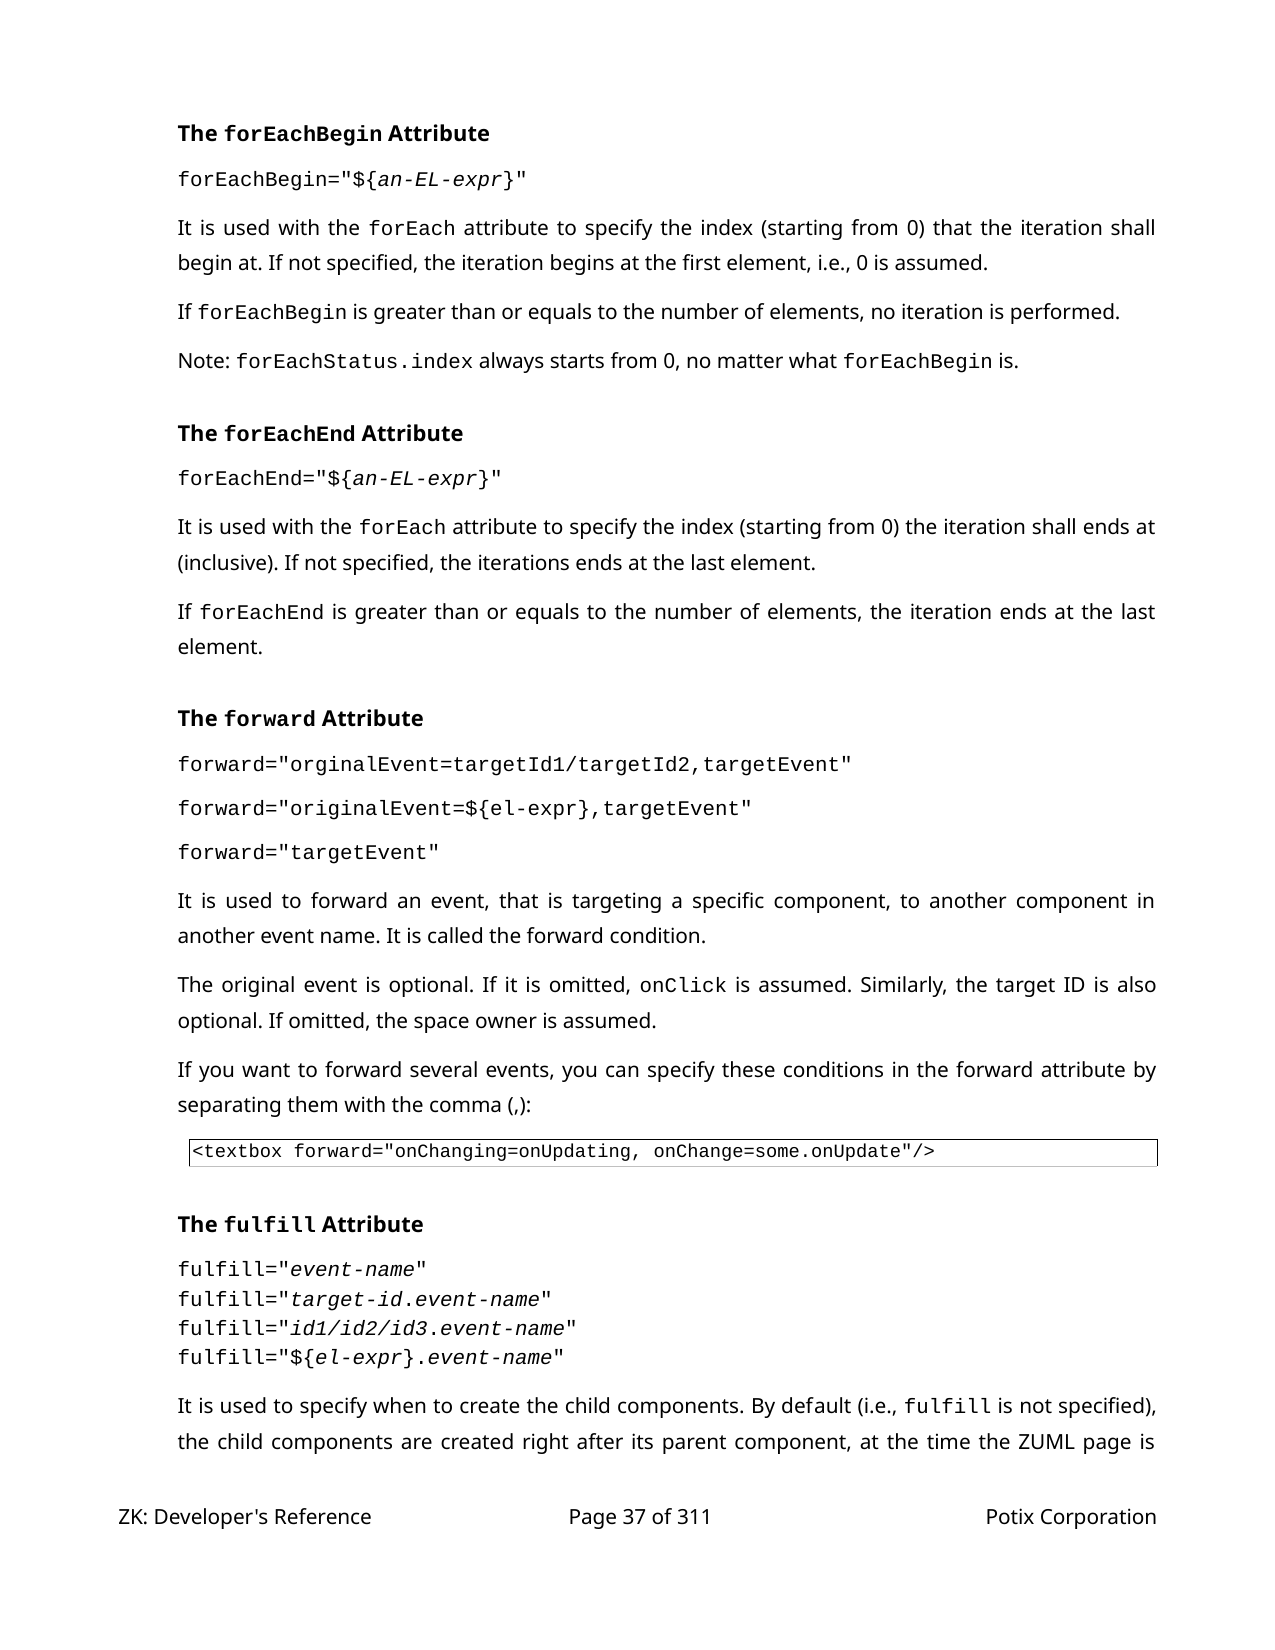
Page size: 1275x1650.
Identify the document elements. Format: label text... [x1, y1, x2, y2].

text forward="orginalEvent=targetId1/targetId2,targetEvent" [177, 754, 1157, 777]
text forEachBegin="${an-EL-expr}" [177, 169, 1157, 192]
text Note: forEachStatus.index always starts from 0, no matter what forEachBegin is. [177, 347, 1157, 375]
text It is used with the forEach attribute to specify the index (starting from 0) that the iteration shall begin at. If not specified, the iteration begins at the first element, i.e., 0 is assumed. [177, 213, 1157, 277]
subtitle The fulfill Attribute [177, 1209, 1157, 1239]
subtitle The forEachEnd Attribute [177, 418, 1157, 448]
text <textbox forward="onChanging=onUpdating, onChange=some.onUpdate"/> [190, 1140, 1157, 1166]
text It is used to specify when to create the child components. By default (i.e., fulfill is not specified), the child components are created right after its parent component, at the time the ZUML page is [177, 1392, 1157, 1455]
text The original event is optional. If it is omitted, onClick is assumed. Similarly, the target ID is also optional. If omitted, the space owner is assumed. [177, 970, 1157, 1034]
text forward="targetEvent" [177, 842, 1157, 866]
text forEachEnd="${an-EL-expr}" [177, 468, 1157, 492]
text If you want to forward several events, you can specify these conditions in the forward attribute by separating them with the comma (,): [177, 1055, 1157, 1118]
text If forEachBegin is greater than or equals to the number of elements, no iteration is performed. [177, 297, 1157, 326]
text It is used with the forEach attribute to specify the index (starting from 0) the iteration shall ends at (inclusive). If not specified, the iterations ends at the last element. [177, 512, 1157, 576]
subtitle The forEachBegin Attribute [177, 118, 1157, 148]
text It is used to forward an event, that is targeting a specific component, to another component in another event name. It is called the forward condition. [177, 886, 1157, 950]
text If forEachEnd is greater than or equals to the number of elements, the iteration ends at the last element. [177, 597, 1157, 661]
text fulfill="event-name" fulfill="target-id.event-name" fulfill="id1/id2/id3.event-name" fulfill="${el-expr}.event-name" [177, 1259, 1157, 1371]
subtitle The forward Attribute [177, 703, 1157, 733]
text forward="originalEvent=${el-expr},targetEvent" [177, 798, 1157, 822]
